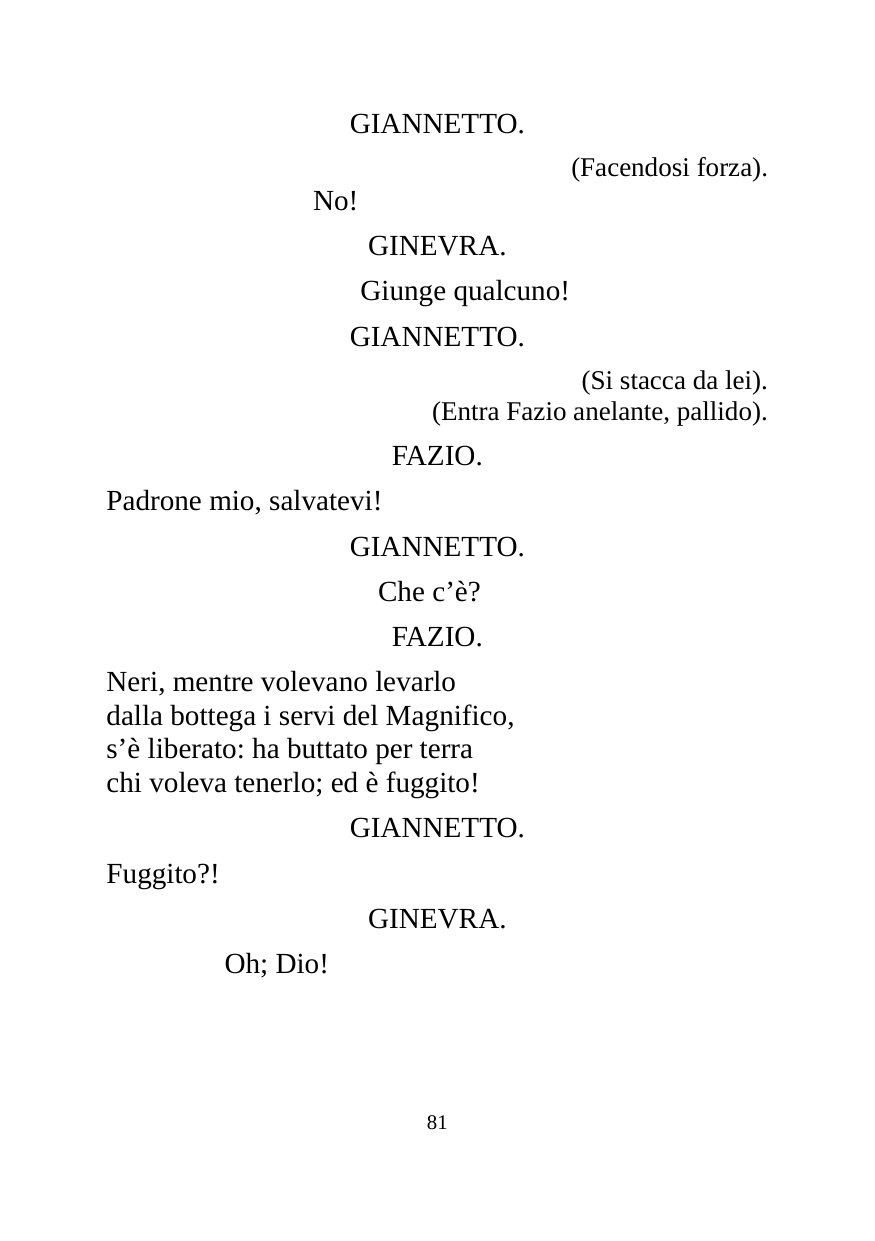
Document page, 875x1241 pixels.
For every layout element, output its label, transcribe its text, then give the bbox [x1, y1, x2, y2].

text GIANNETTO. [106, 529, 768, 562]
text (Si stacca da lei). [77, 364, 768, 395]
text Oh; Dio! [106, 946, 768, 980]
text Fuggito?! [106, 856, 768, 889]
text GINEVRA. [106, 228, 768, 262]
text (Entra Fazio anelante, pallido). [77, 395, 768, 426]
text GIANNETTO. [106, 106, 768, 140]
text GIANNETTO. [106, 811, 768, 844]
text Padrone mio, salvatevi! [106, 483, 768, 517]
text Giunge qualcuno! [106, 273, 768, 307]
text FAZIO. [106, 438, 768, 472]
text GIANNETTO. [106, 319, 768, 352]
text No! [106, 183, 768, 216]
text GINEVRA. [106, 901, 768, 935]
text Neri, mentre volevano levarlo dalla bottega i servi del Magnifico, s’è liberato: ha buttato per terra chi voleva tenerlo; ed è fuggito! [106, 664, 768, 799]
text Che c’è? [106, 574, 768, 607]
text FAZIO. [106, 619, 768, 653]
text (Facendosi forza). [77, 152, 768, 183]
